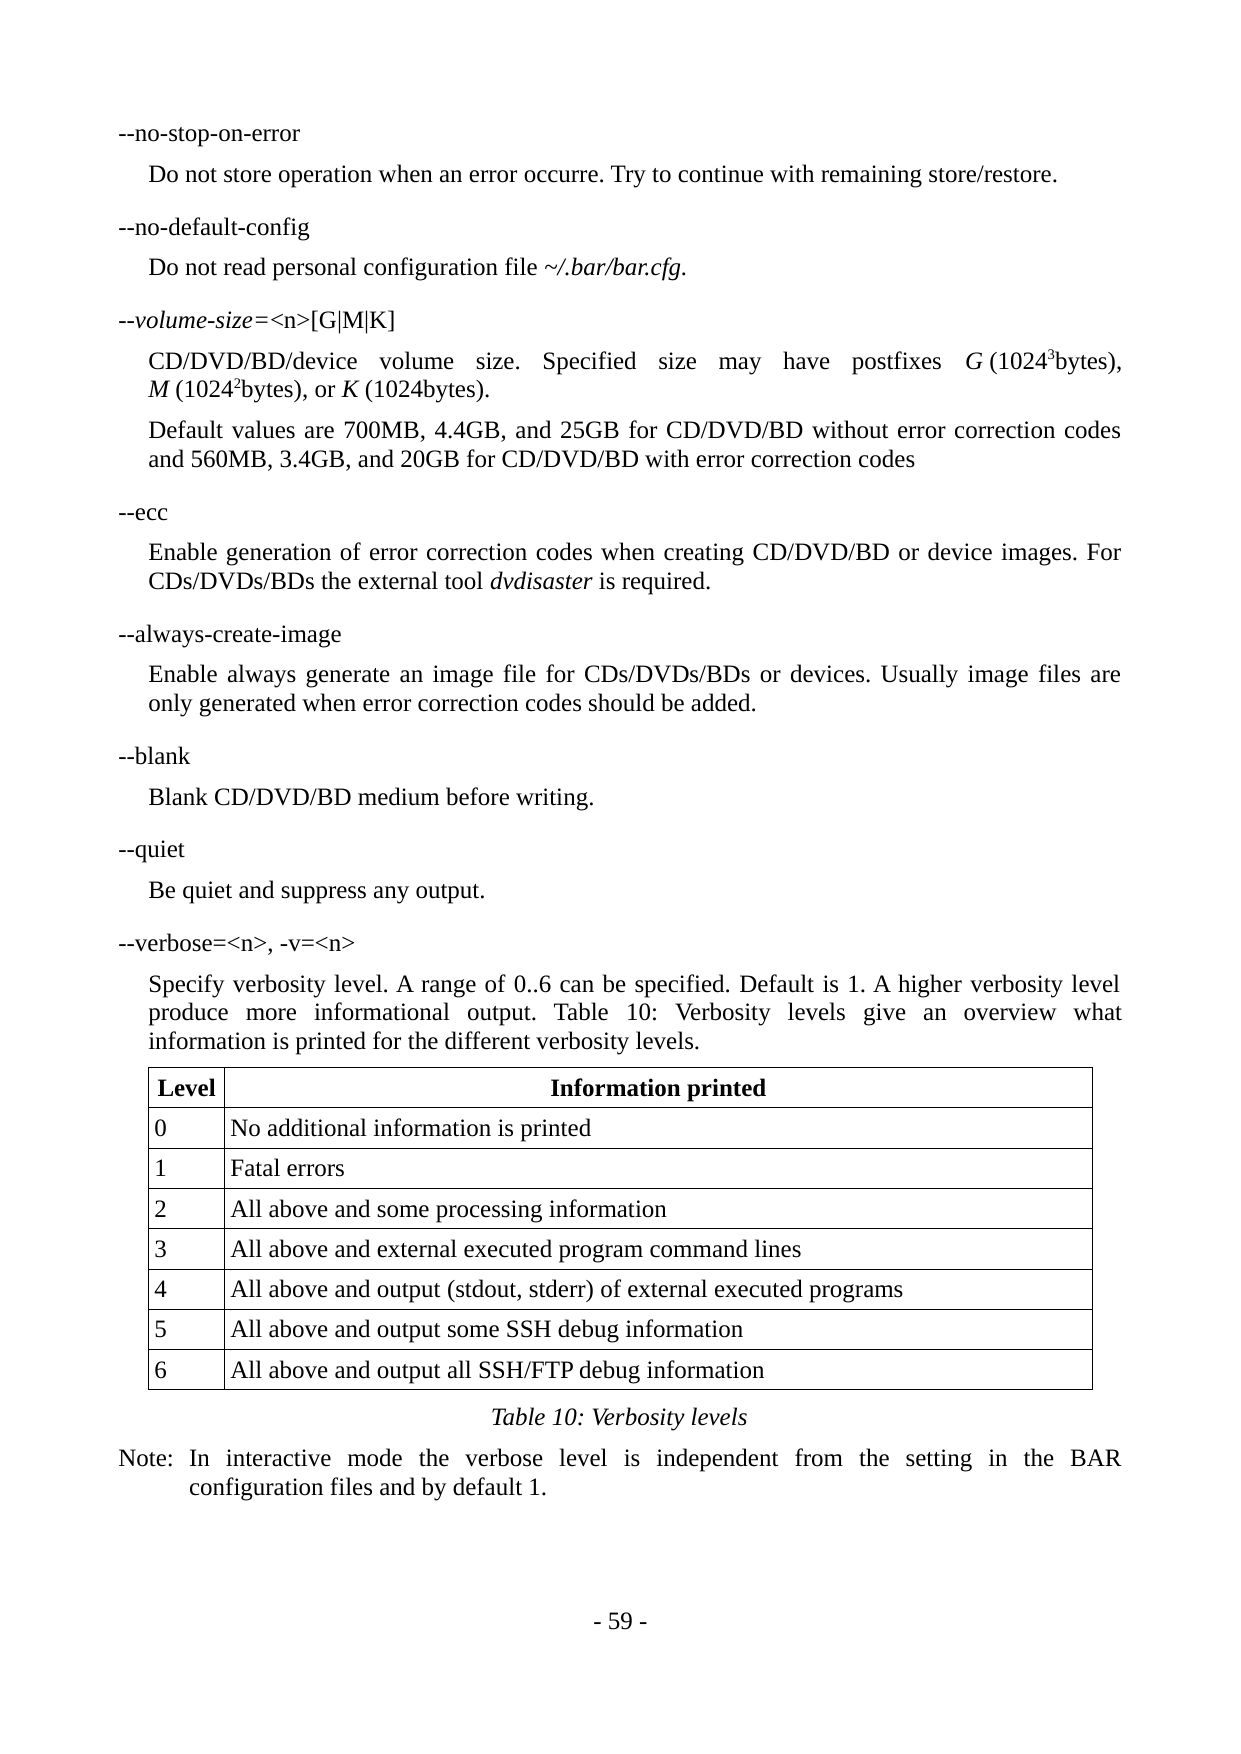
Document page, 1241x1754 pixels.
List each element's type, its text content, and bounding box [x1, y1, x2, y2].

table_cell Fatal errors [225, 1149, 1092, 1188]
table_cell 1 [149, 1149, 224, 1188]
title --always-create-image [118, 619, 1122, 648]
table_cell 0 [149, 1108, 224, 1147]
text Be quiet and suppress any output. [148, 875, 1122, 904]
table_cell 2 [149, 1189, 224, 1228]
table_cell 6 [149, 1350, 224, 1389]
table_cell All above and external executed program command lines [225, 1229, 1092, 1268]
text Enable generation of error correction codes when creating CD/DVD/BD or device images. For CDs/DVDs/BDs the external tool dvdisaster is required. [148, 537, 1122, 595]
text Default values are 700MB, 4.4GB, and 25GB for CD/DVD/BD without error correction codes and 560MB, 3.4GB, and 20GB for CD/DVD/BD with error correction codes [148, 415, 1122, 473]
text Blank CD/DVD/BD medium before writing. [148, 782, 1122, 811]
table_cell All above and output some SSH debug information [225, 1310, 1092, 1349]
text Enable always generate an image file for CDs/DVDs/BDs or devices. Usually image files are only generated when error correction codes should be added. [148, 659, 1122, 717]
title --no-stop-on-error [118, 118, 1122, 147]
table_cell All above and output (stdout, stderr) of external executed programs [225, 1270, 1092, 1309]
table_cell No additional information is printed [225, 1108, 1092, 1147]
table_cell All above and output all SSH/FTP debug information [225, 1350, 1092, 1389]
text Specify verbosity level. A range of 0..6 can be specified. Default is 1. A higher verbosity level produce more informational output. Table 10: Verbosity levels give an overview what information is printed for the different verbosity levels. [148, 969, 1122, 1055]
text Do not store operation when an error occurre. Try to continue with remaining store/restore. [148, 159, 1122, 188]
text Do not read personal configuration file ~/.bar/bar.cfg. [148, 252, 1122, 281]
table_cell All above and some processing information [225, 1189, 1092, 1228]
title --no-default-config [118, 212, 1122, 240]
title --blank [118, 741, 1122, 770]
table_cell 3 [149, 1229, 224, 1268]
table_cell 4 [149, 1270, 224, 1309]
title --verbose=<n>, -v=<n> [118, 928, 1122, 957]
table_cell 5 [149, 1310, 224, 1349]
text CD/DVD/BD/device volume size. Specified size may have postfixes G (10243bytes), M (10242bytes), or K (1024bytes). [148, 346, 1122, 403]
text Table 10: Verbosity levels [118, 1402, 1122, 1431]
text Note: In interactive mode the verbose level is independent from the setting in the BAR configuration files and by default 1. [118, 1443, 1122, 1501]
title --quiet [118, 834, 1122, 863]
title --volume-size=<n>[G|M|K] [118, 305, 1122, 334]
title --ecc [118, 497, 1122, 525]
table_header Information printed [225, 1068, 1092, 1107]
table_header Level [149, 1068, 224, 1107]
